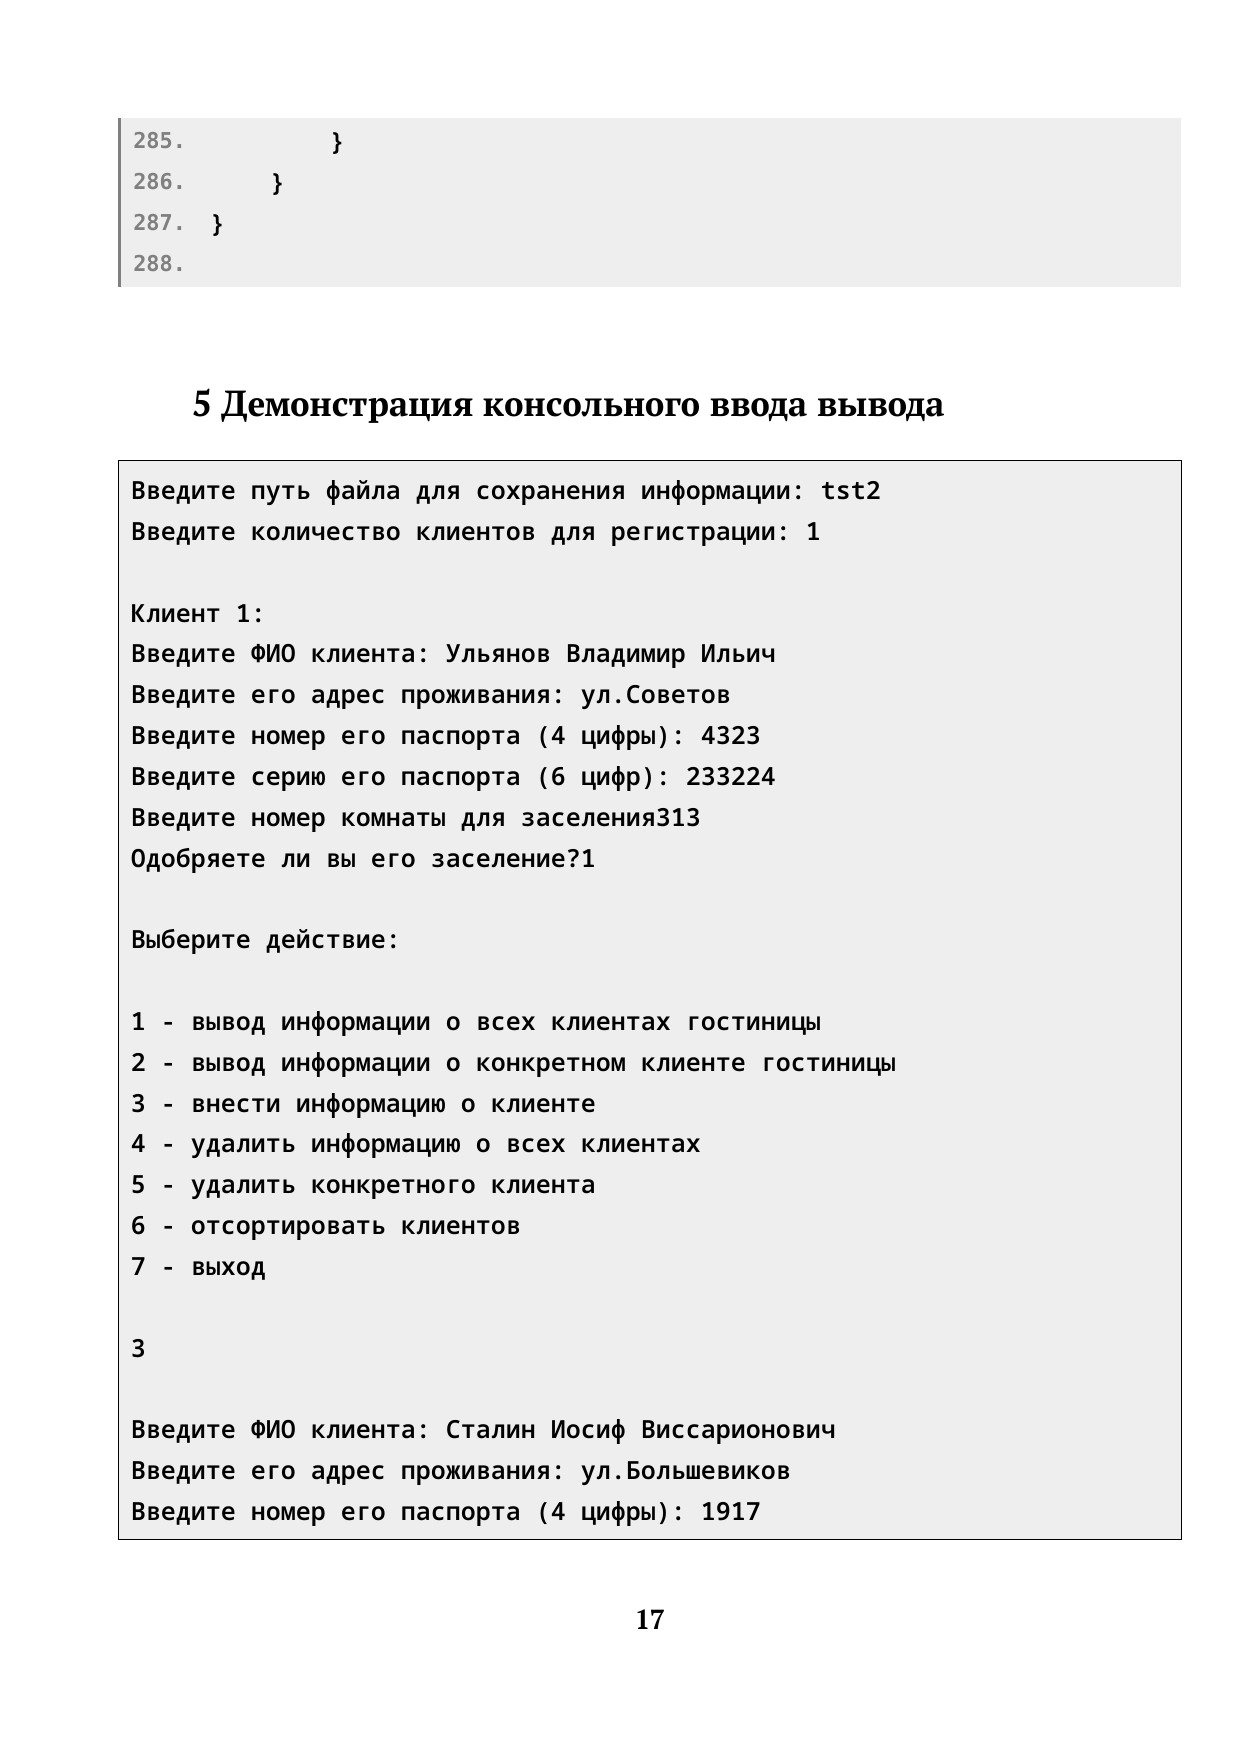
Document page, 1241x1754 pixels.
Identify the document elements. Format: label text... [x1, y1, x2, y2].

text Введите количество клиентов для регистрации: 1 [119, 501, 1181, 542]
text Выберите действие: [119, 909, 1181, 950]
text 6 - отсортировать клиентов [119, 1195, 1181, 1236]
text 5 - удалить конкретного клиента [119, 1154, 1181, 1195]
text Введите ФИО клиента: Ульянов Владимир Ильич [119, 624, 1181, 664]
text Клиент 1: [119, 583, 1181, 624]
list } [121, 118, 1181, 158]
text Введите его адрес проживания: ул.Большевиков [119, 1440, 1181, 1481]
text Одобряете ли вы его заселение?1 [119, 828, 1181, 869]
text Введите путь файла для сохранения информации: tst2 [119, 461, 1181, 501]
text Введите номер комнаты для заселения313 [119, 787, 1181, 828]
subtitle 5 Демонстрация консольного ввода вывода [192, 381, 1181, 425]
text Введите номер его паспорта (4 цифры): 4323 [119, 705, 1181, 746]
list } [121, 200, 1181, 240]
text 3 [119, 1318, 1181, 1359]
text 2 - вывод информации о конкретном клиенте гостиницы [119, 1032, 1181, 1073]
text Введите его адрес проживания: ул.Советов [119, 664, 1181, 705]
text Введите номер его паспорта (4 цифры): 1917 [119, 1481, 1181, 1539]
text 4 - удалить информацию о всех клиентах [119, 1114, 1181, 1154]
text 3 - внести информацию о клиенте [119, 1073, 1181, 1114]
text 1 - вывод информации о всех клиентах гостиницы [119, 991, 1181, 1032]
text Введите ФИО клиента: Сталин Иосиф Виссарионович [119, 1399, 1181, 1440]
text Введите серию его паспорта (6 цифр): 233224 [119, 746, 1181, 787]
list } [121, 159, 1181, 199]
text 7 - выход [119, 1236, 1181, 1277]
